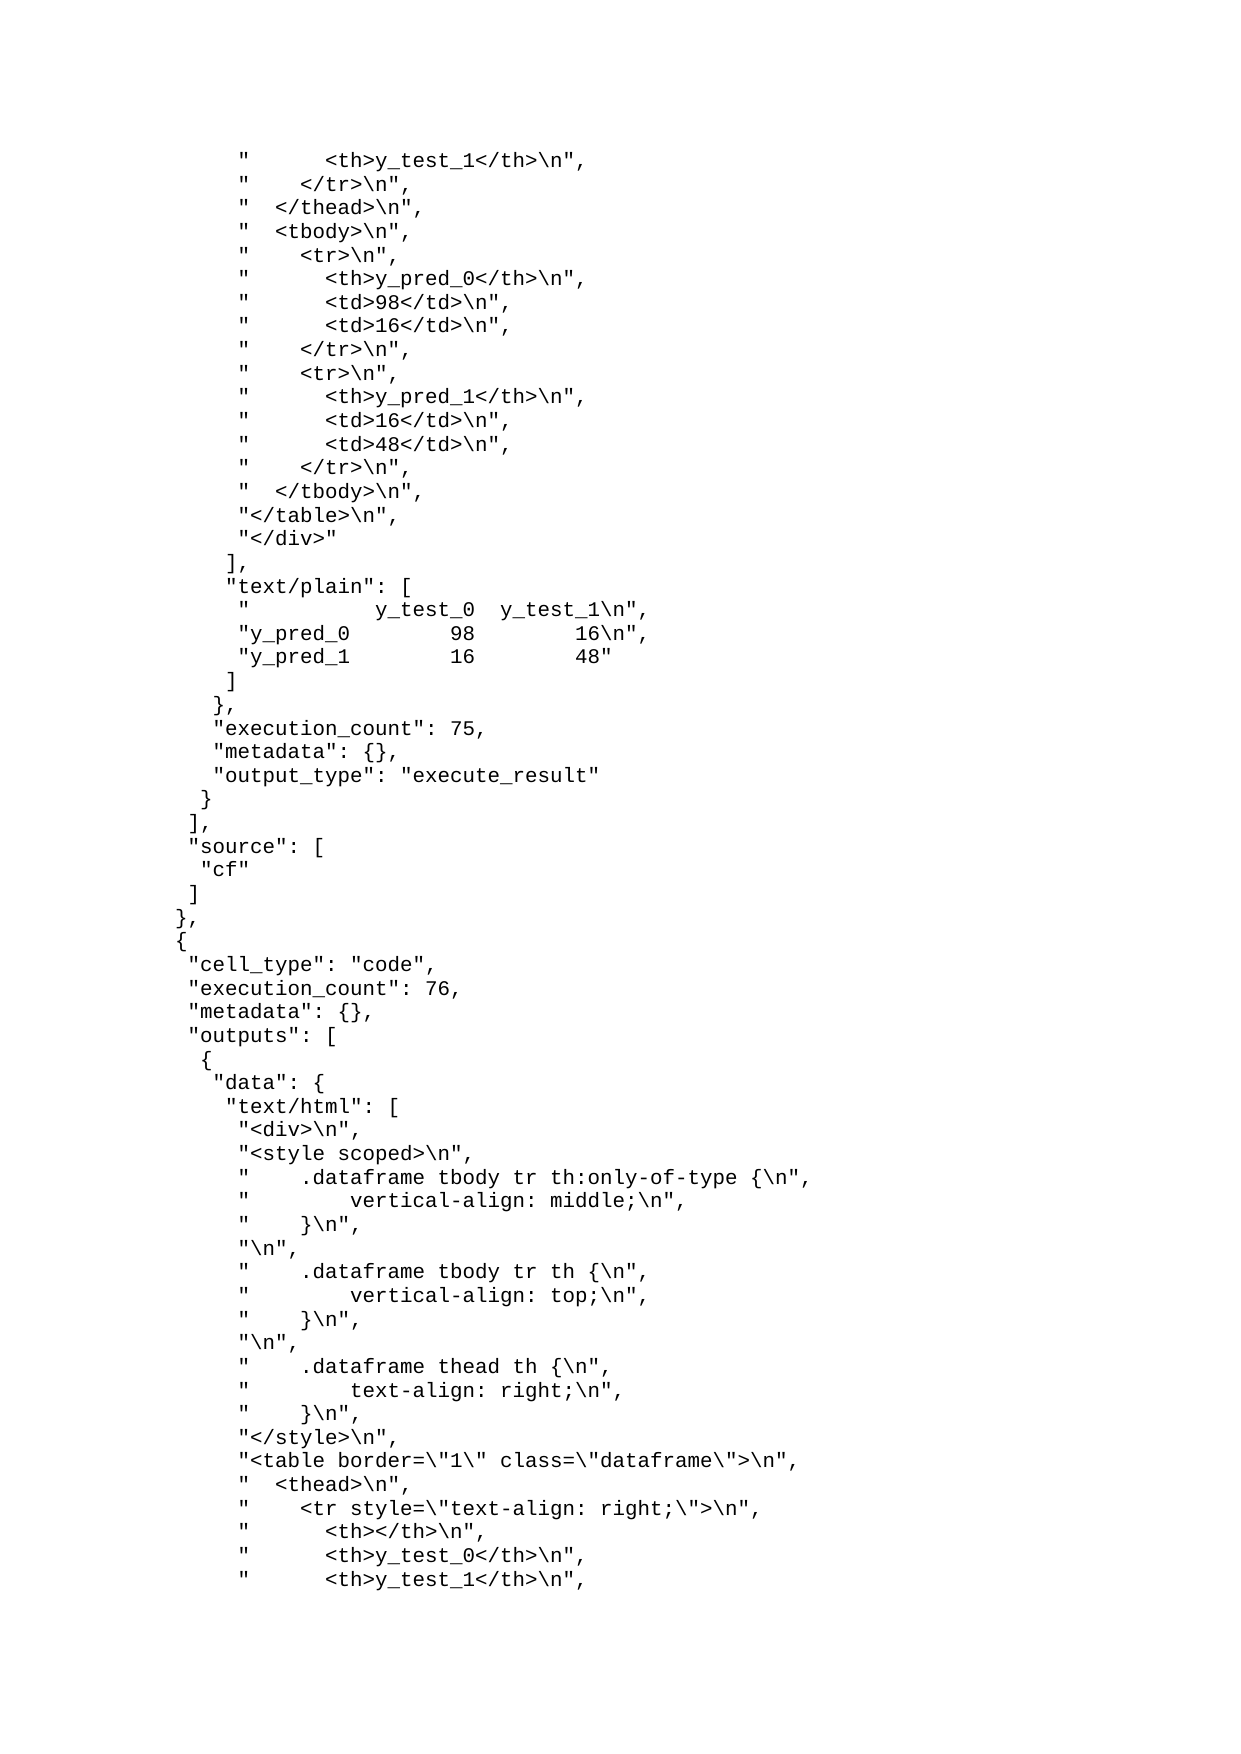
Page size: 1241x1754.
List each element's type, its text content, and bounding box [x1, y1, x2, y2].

text "outputs": [ [150, 1025, 1090, 1048]
text ], [150, 812, 1090, 836]
text " </tbody>\n", [150, 481, 1090, 505]
text " <tr>\n", [150, 363, 1090, 386]
text " }\n", [150, 1214, 1090, 1238]
text " <th>y_test_1</th>\n", [150, 1569, 1090, 1592]
text "metadata": {}, [150, 741, 1090, 765]
text "</style>\n", [150, 1427, 1090, 1451]
text "<div>\n", [150, 1119, 1090, 1143]
text " <tbody>\n", [150, 221, 1090, 244]
text "data": { [150, 1072, 1090, 1096]
text " <tr style=\"text-align: right;\">\n", [150, 1498, 1090, 1521]
text " .dataframe tbody tr th:only-of-type {\n", [150, 1167, 1090, 1190]
text " <th>y_pred_1</th>\n", [150, 386, 1090, 410]
text " <td>16</td>\n", [150, 410, 1090, 434]
text " <thead>\n", [150, 1474, 1090, 1498]
text "text/html": [ [150, 1096, 1090, 1119]
text ] [150, 670, 1090, 694]
text ], [150, 552, 1090, 576]
text "execution_count": 75, [150, 717, 1090, 741]
text " </tr>\n", [150, 339, 1090, 363]
text " <td>16</td>\n", [150, 316, 1090, 339]
text " text-align: right;\n", [150, 1379, 1090, 1403]
text " <th>y_test_0</th>\n", [150, 1545, 1090, 1569]
text " }\n", [150, 1403, 1090, 1427]
text "y_pred_1 16 48" [150, 647, 1090, 670]
text "output_type": "execute_result" [150, 765, 1090, 788]
text " vertical-align: middle;\n", [150, 1190, 1090, 1214]
text " </thead>\n", [150, 197, 1090, 221]
text "y_pred_0 98 16\n", [150, 623, 1090, 647]
text " y_test_0 y_test_1\n", [150, 599, 1090, 623]
text " <th>y_test_1</th>\n", [150, 150, 1090, 174]
text "execution_count": 76, [150, 978, 1090, 1001]
text "<table border=\"1\" class=\"dataframe\">\n", [150, 1451, 1090, 1474]
text " <th>y_pred_0</th>\n", [150, 268, 1090, 292]
text " .dataframe thead th {\n", [150, 1356, 1090, 1379]
text { [150, 1048, 1090, 1072]
text " <tr>\n", [150, 244, 1090, 268]
text } [150, 788, 1090, 812]
text " </tr>\n", [150, 457, 1090, 481]
text { [150, 930, 1090, 954]
text "metadata": {}, [150, 1001, 1090, 1025]
text " </tr>\n", [150, 174, 1090, 197]
text ] [150, 883, 1090, 907]
text "</div>" [150, 528, 1090, 552]
text "\n", [150, 1332, 1090, 1356]
text }, [150, 694, 1090, 717]
text "cf" [150, 859, 1090, 883]
text " <td>98</td>\n", [150, 292, 1090, 316]
text }, [150, 907, 1090, 930]
text "\n", [150, 1238, 1090, 1261]
text " .dataframe tbody tr th {\n", [150, 1261, 1090, 1285]
text " }\n", [150, 1309, 1090, 1332]
text "source": [ [150, 836, 1090, 859]
text "<style scoped>\n", [150, 1143, 1090, 1167]
text "cell_type": "code", [150, 954, 1090, 978]
text "text/plain": [ [150, 576, 1090, 599]
text " <td>48</td>\n", [150, 434, 1090, 457]
text "</table>\n", [150, 505, 1090, 528]
text " vertical-align: top;\n", [150, 1285, 1090, 1309]
text " <th></th>\n", [150, 1521, 1090, 1545]
